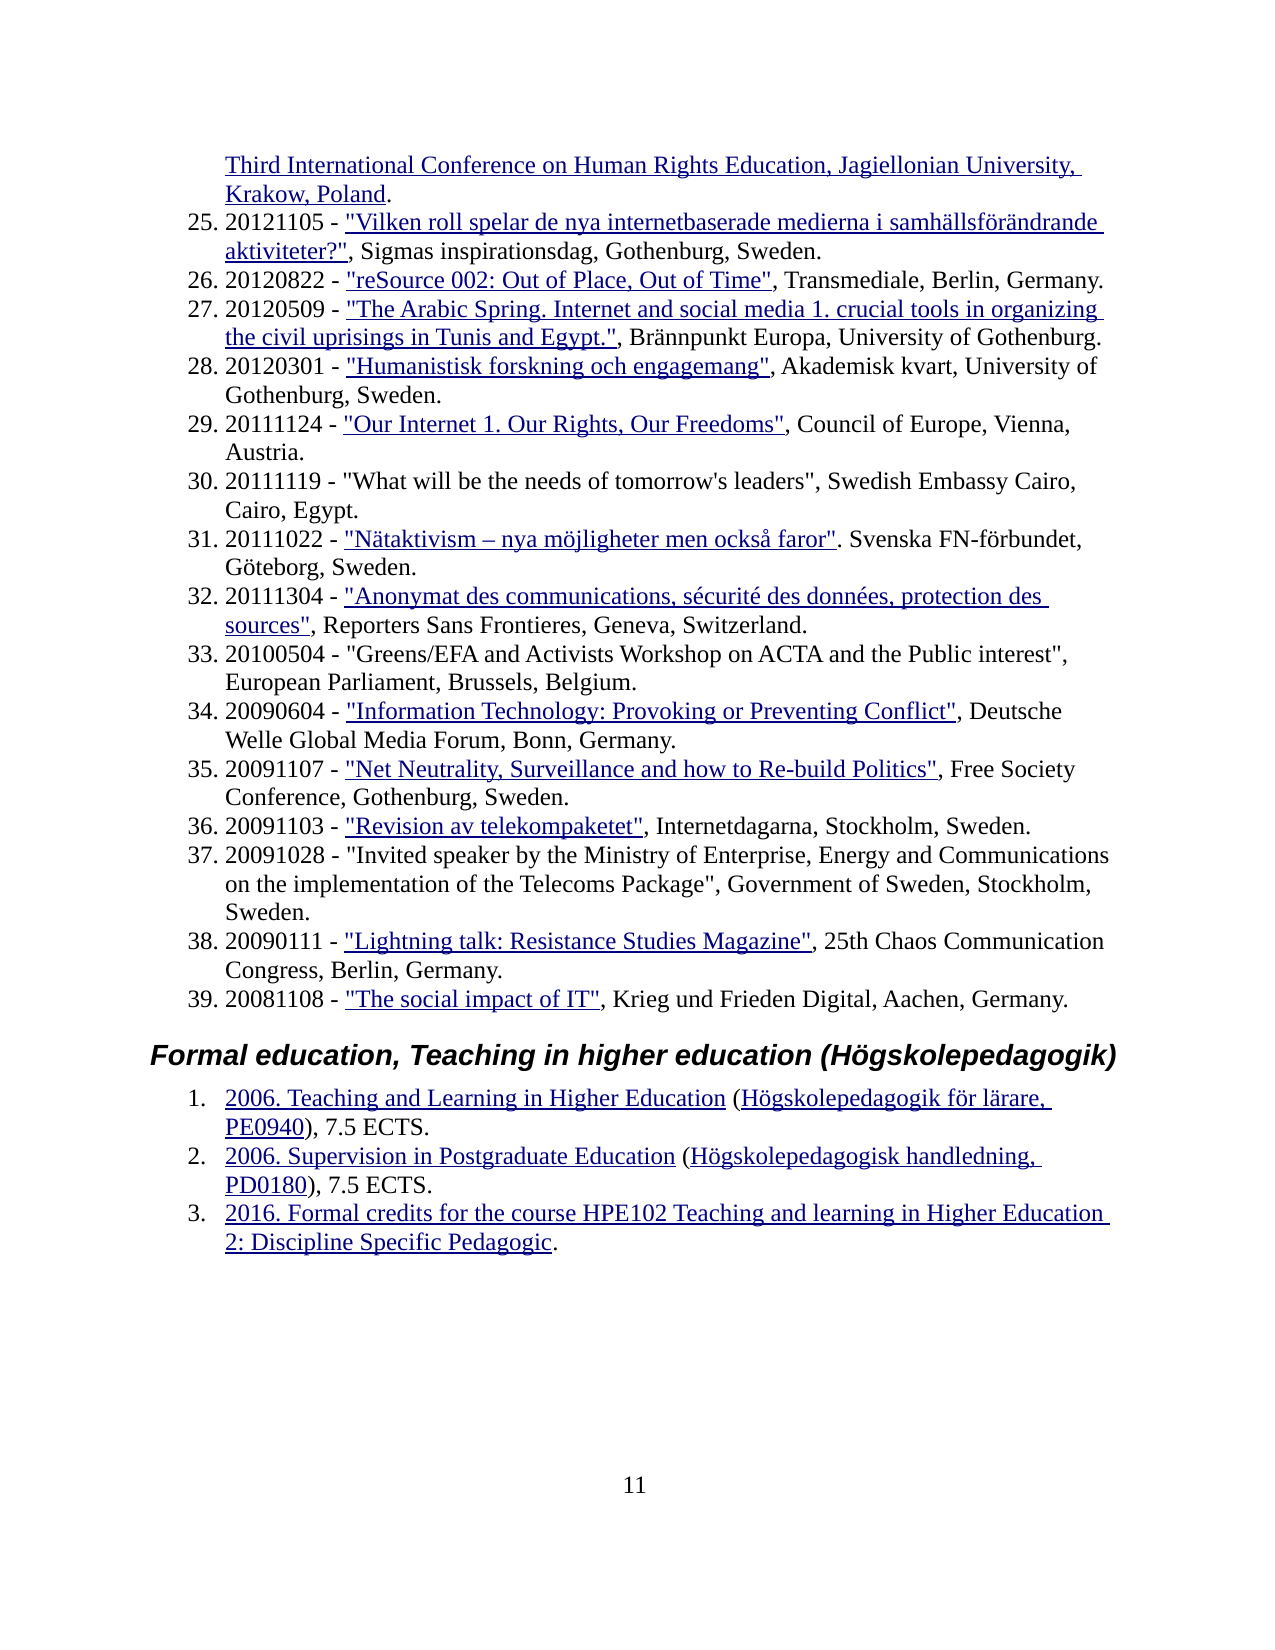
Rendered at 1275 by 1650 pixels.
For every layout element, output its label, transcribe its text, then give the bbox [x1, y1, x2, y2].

list 20091028 - "Invited speaker by the Ministry of Enterprise, Energy and Communications on the implementation of the Telecoms Package", Government of Sweden, Stockholm, Sweden. [187, 840, 1125, 926]
list 20100504 - "Greens/EFA and Activists Workshop on ACTA and the Public interest", European Parliament, Brussels, Belgium. [187, 639, 1125, 696]
list 20111124 - "Our Internet 1. Our Rights, Our Freedoms", Council of Europe, Vienna, Austria. [187, 409, 1125, 466]
list 20120822 - "reSource 002: Out of Place, Out of Time", Transmediale, Berlin, Germany. [187, 265, 1125, 294]
list 20121105 - "Vilken roll spelar de nya internetbaserade medierna i samhällsförändrande aktiviteter?", Sigmas inspirationsdag, Gothenburg, Sweden. [187, 207, 1125, 265]
list Third International Conference on Human Rights Education, Jagiellonian University, Krakow, Poland. [187, 150, 1125, 207]
list 20111022 - "Nätaktivism – nya möjligheter men också faror". Svenska FN-förbundet, Göteborg, Sweden. [187, 524, 1125, 581]
list 2006. Teaching and Learning in Higher Education (Högskolepedagogik för lärare, PE0940), 7.5 ECTS. [187, 1083, 1125, 1141]
subtitle Formal education, Teaching in higher education (Högskolepedagogik) [150, 1037, 1125, 1071]
list 20091103 - "Revision av telekompaketet", Internetdagarna, Stockholm, Sweden. [187, 811, 1125, 840]
list 20120509 - "The Arabic Spring. Internet and social media 1. crucial tools in organizing the civil uprisings in Tunis and Egypt.", Brännpunkt Europa, University of Gothenburg. [187, 294, 1125, 351]
list 20120301 - "Humanistisk forskning och engagemang", Akademisk kvart, University of Gothenburg, Sweden. [187, 351, 1125, 409]
list 20091107 - "Net Neutrality, Surveillance and how to Re-build Politics", Free Society Conference, Gothenburg, Sweden. [187, 754, 1125, 811]
list 20090604 - "Information Technology: Provoking or Preventing Conflict", Deutsche Welle Global Media Forum, Bonn, Germany. [187, 696, 1125, 754]
list 20111119 - "What will be the needs of tomorrow's leaders", Swedish Embassy Cairo, Cairo, Egypt. [187, 466, 1125, 524]
list 20111304 - "Anonymat des communications, sécurité des données, protection des sources", Reporters Sans Frontieres, Geneva, Switzerland. [187, 581, 1125, 639]
list 20081108 - "The social impact of IT", Krieg und Frieden Digital, Aachen, Germany. [187, 984, 1125, 1012]
list 2006. Supervision in Postgraduate Education (Högskolepedagogisk handledning, PD0180), 7.5 ECTS. [187, 1141, 1125, 1198]
list 2016. Formal credits for the course HPE102 Teaching and learning in Higher Education 2: Discipline Specific Pedagogic. [187, 1198, 1125, 1256]
list 20090111 - "Lightning talk: Resistance Studies Magazine", 25th Chaos Communication Congress, Berlin, Germany. [187, 926, 1125, 984]
